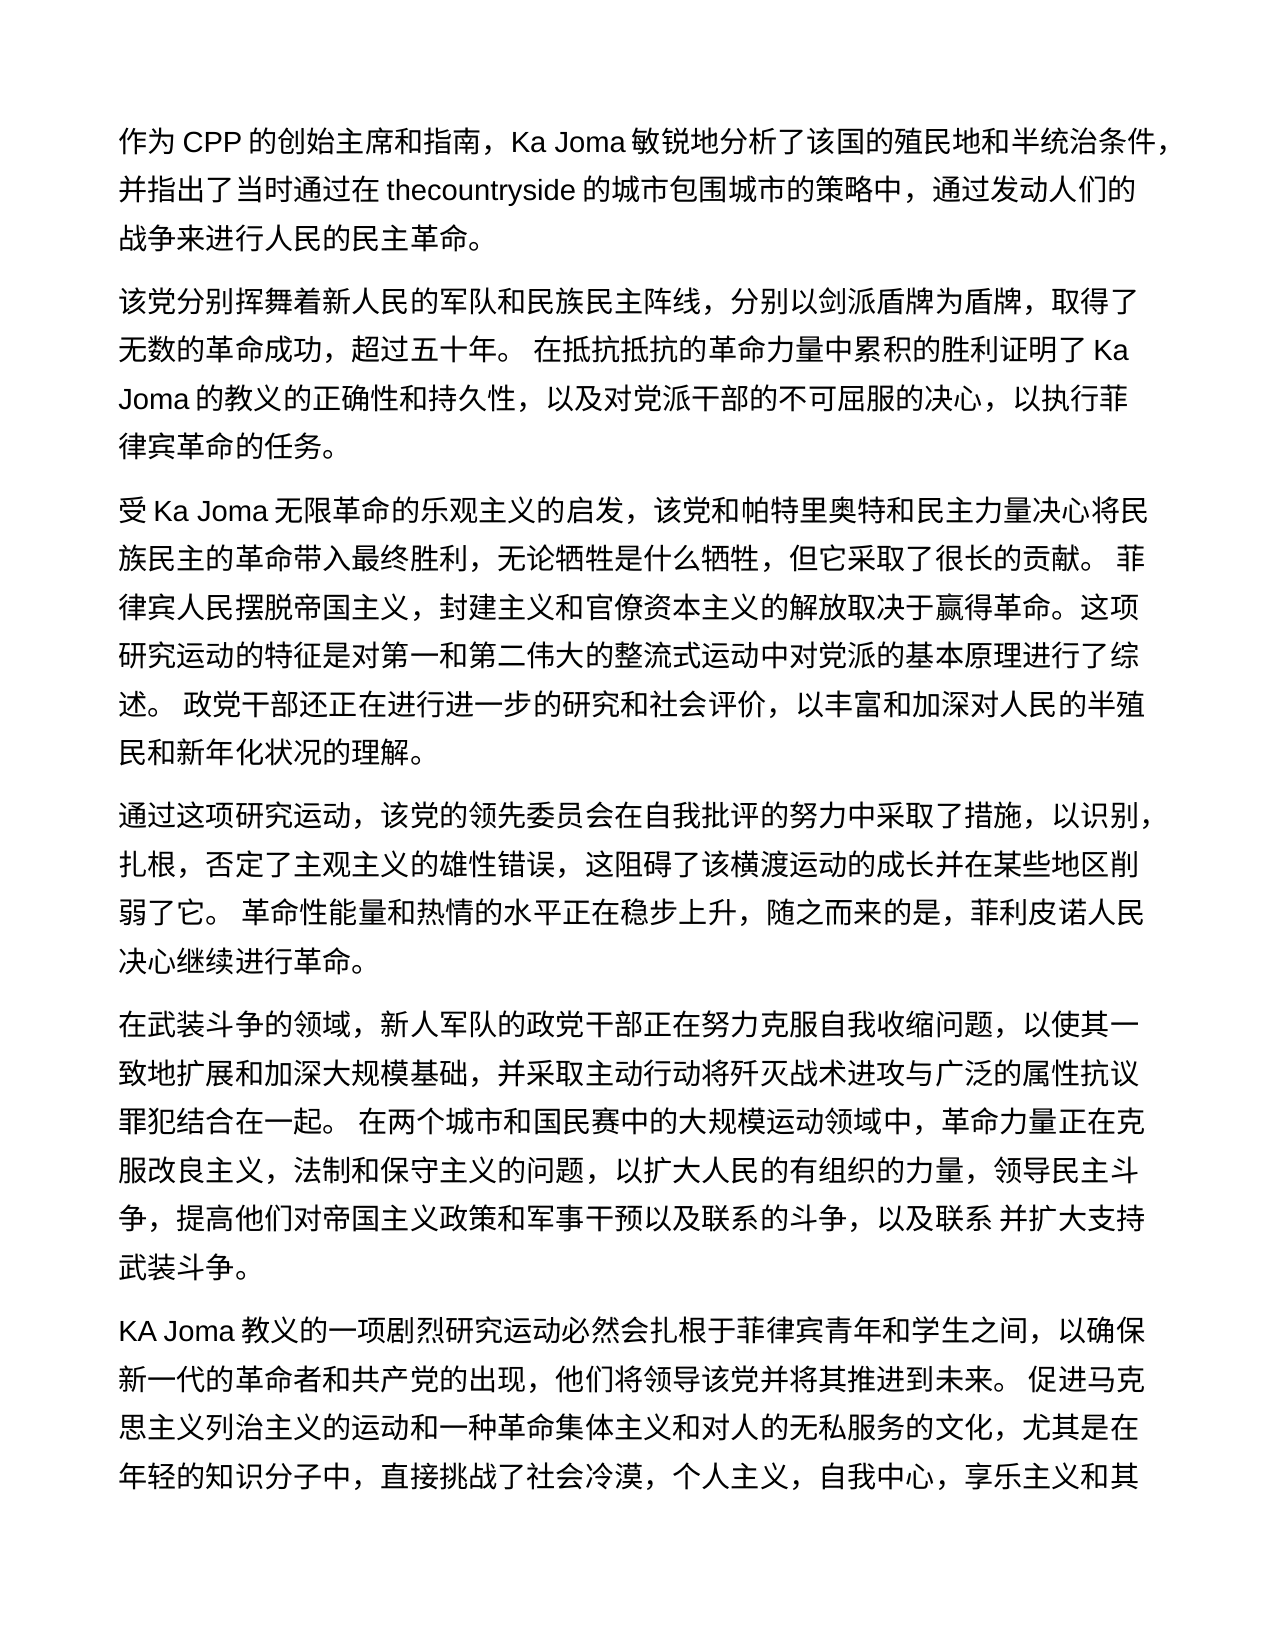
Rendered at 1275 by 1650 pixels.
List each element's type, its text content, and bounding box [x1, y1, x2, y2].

text 在武装斗争的领域，新人军队的政党干部正在努力克服自我收缩问题，以使其一致地扩展和加深大规模基础，并采取主动行动将歼灭战术进攻与广泛的属性抗议罪犯结合在一起。 在两个城市和国民赛中的大规模运动领域中，革命力量正在克服改良主义，法制和保守主义的问题，以扩大人民的有组织的力量，领导民主斗争，提高他们对帝国主义政策和军事干预以及联系的斗争，以及联系 并扩大支持武装斗争。 [118, 1002, 1157, 1287]
text 作为CPP的创始主席和指南，Ka Joma敏锐地分析了该国的殖民地和半统治条件，并指出了当时通过在thecountryside的城市包围城市的策略中，通过发动人们的战争来进行人民的民主革命。 [118, 118, 1157, 257]
text KA Joma教义的一项剧烈研究运动必然会扎根于菲律宾青年和学生之间，以确保新一代的革命者和共产党的出现，他们将领导该党并将其推进到未来。 促进马克思主义列治主义的运动和一种革命集体主义和对人的无私服务的文化，尤其是在年轻的知识分子中，直接挑战了社会冷漠，个人主义，自我中心，享乐主义和其 [118, 1307, 1157, 1495]
text 通过这项研究运动，该党的领先委员会在自我批评的努力中采取了措施，以识别，扎根，否定了主观主义的雄性错误，这阻碍了该横渡运动的成长并在某些地区削弱了它。 革命性能量和热情的水平正在稳步上升，随之而来的是，菲利皮诺人民决心继续进行革命。 [118, 793, 1157, 981]
text 该党分别挥舞着新人民的军队和民族民主阵线，分别以剑派盾牌为盾牌，取得了无数的革命成功，超过五十年。 在抵抗抵抗的革命力量中累积的胜利证明了Ka Joma的教义的正确性和持久性，以及对党派干部的不可屈服的决心，以执行菲律宾革命的任务。 [118, 278, 1157, 466]
text 受Ka Joma无限革命的乐观主义的启发，该党和帕特里奥特和民主力量决心将民族民主的革命带入最终胜利，无论牺牲是什么牺牲，但它采取了很长的贡献。 菲律宾人民摆脱帝国主义，封建主义和官僚资本主义的解放取决于赢得革命。这项研究运动的特征是对第一和第二伟大的整流式运动中对党派的基本原理进行了综述。 政党干部还正在进行进一步的研究和社会评价，以丰富和加深对人民的半殖民和新年化状况的理解。 [118, 487, 1157, 772]
